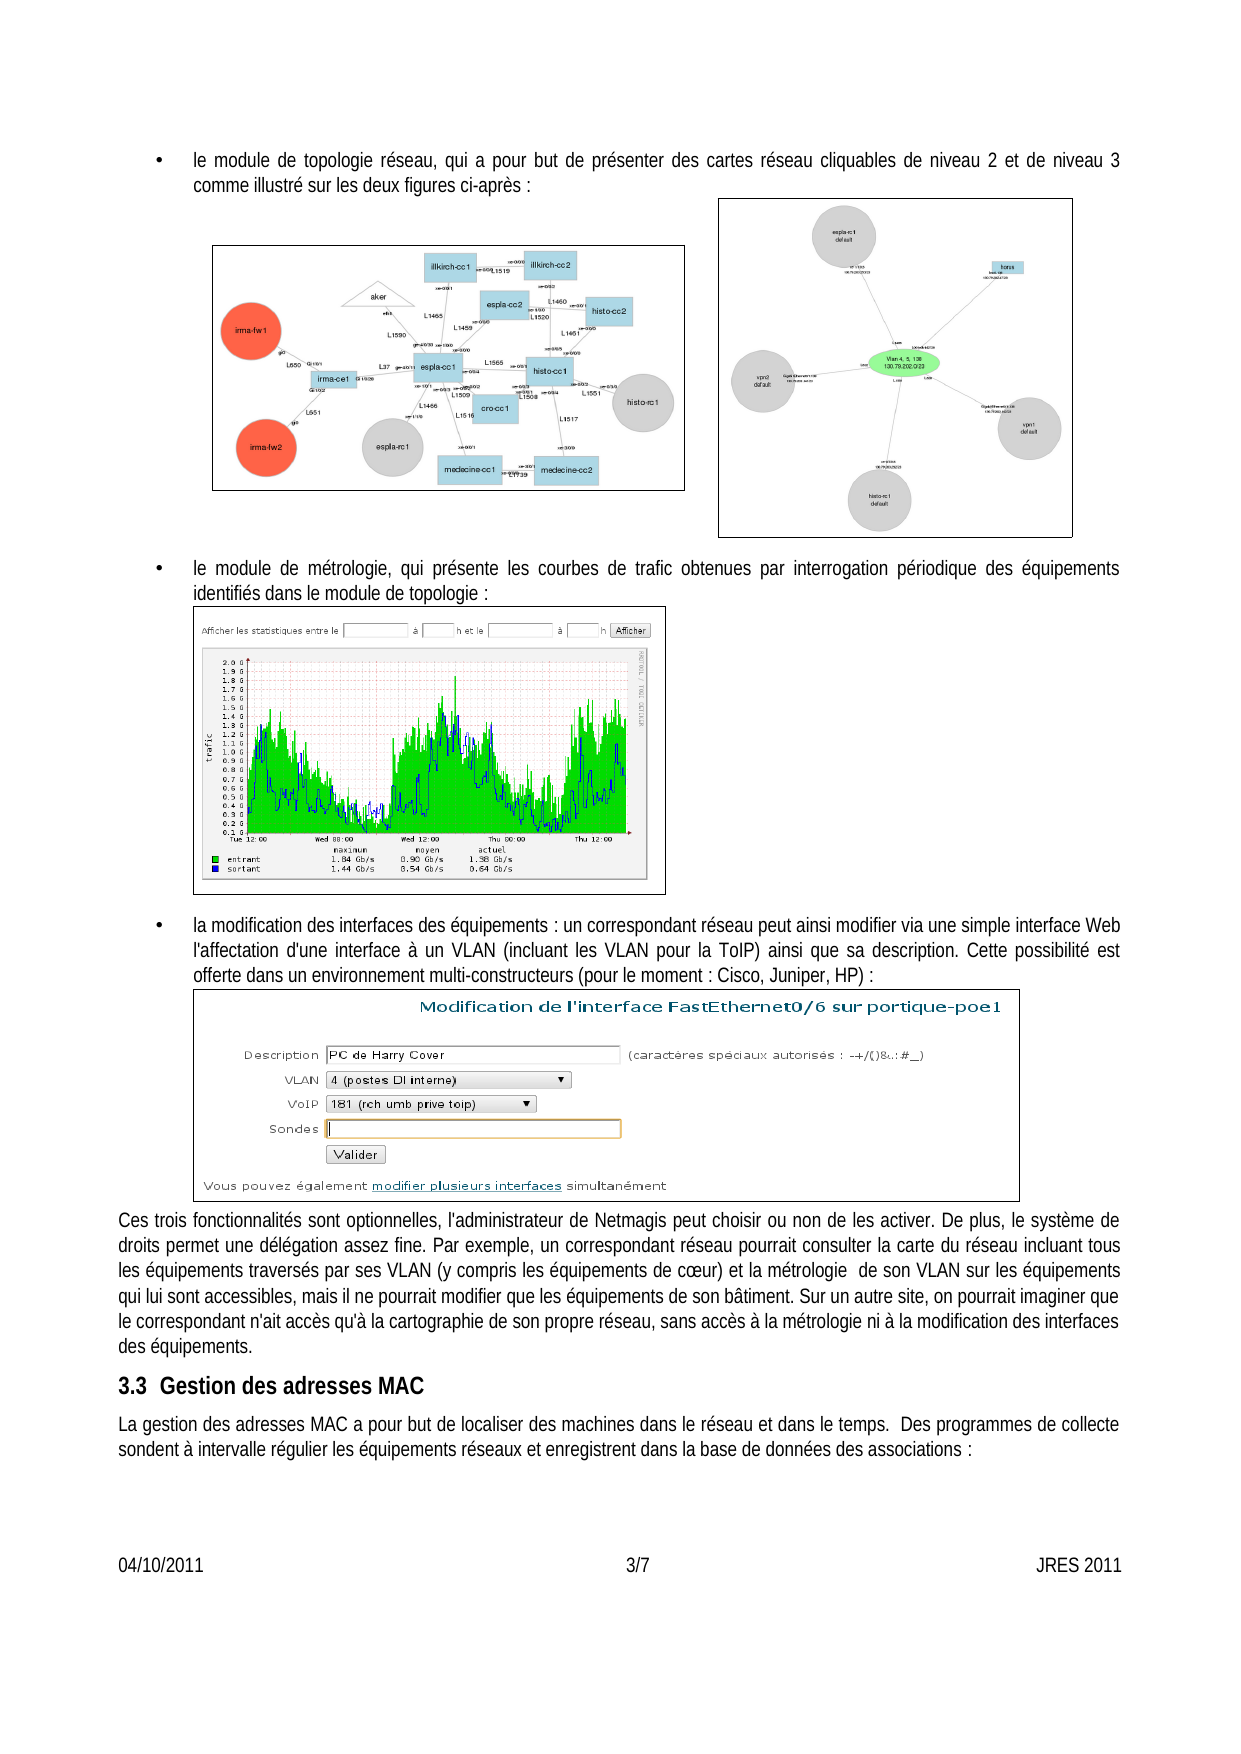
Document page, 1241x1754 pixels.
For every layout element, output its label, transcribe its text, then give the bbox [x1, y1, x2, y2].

picture [721, 201, 1069, 534]
picture [196, 609, 663, 891]
subtitle Gestion des adresses MAC [118, 1371, 1122, 1399]
picture [196, 992, 1017, 1198]
list le module de topologie réseau, qui a pour but de présenter des cartes réseau cliquables de niveau 2 et de niveau 3 comme illustré sur les deux figures ci-après : [156, 148, 1122, 201]
list le module de métrologie, qui présente les courbes de trafic obtenues par interrogation périodique des équipements identifiés dans le module de topologie : [156, 556, 1122, 609]
text La gestion des adresses MAC a pour but de localiser des machines dans le réseau et dans le temps. Des programmes de collecte sondent à intervalle régulier les équipements réseaux et enregistrent dans la base de données des associations : [118, 1412, 1122, 1461]
picture [215, 248, 682, 488]
text Ces trois fonctionnalités sont optionnelles, l'administrateur de Netmagis peut choisir ou non de les activer. De plus, le système de droits permet une délégation assez fine. Par exemple, un correspondant réseau pourrait consulter la carte du réseau incluant tous les équipements traversés par ses VLAN (y compris les équipements de cœur) et la métrologie de son VLAN sur les équipements qui lui sont accessibles, mais il ne pourrait modifier que les équipements de son bâtiment. Sur un autre site, on pourrait imaginer que le correspondant n'ait accès qu'à la cartographie de son propre réseau, sans accès à la métrologie ni à la modification des interfaces des équipements. [118, 1208, 1122, 1358]
list la modification des interfaces des équipements : un correspondant réseau peut ainsi modifier via une simple interface Web l'affectation d'une interface à un VLAN (incluant les VLAN pour la ToIP) ainsi que sa description. Cette possibilité est offerte dans un environnement multi-constructeurs (pour le moment : Cisco, Juniper, HP) : [156, 913, 1122, 1201]
